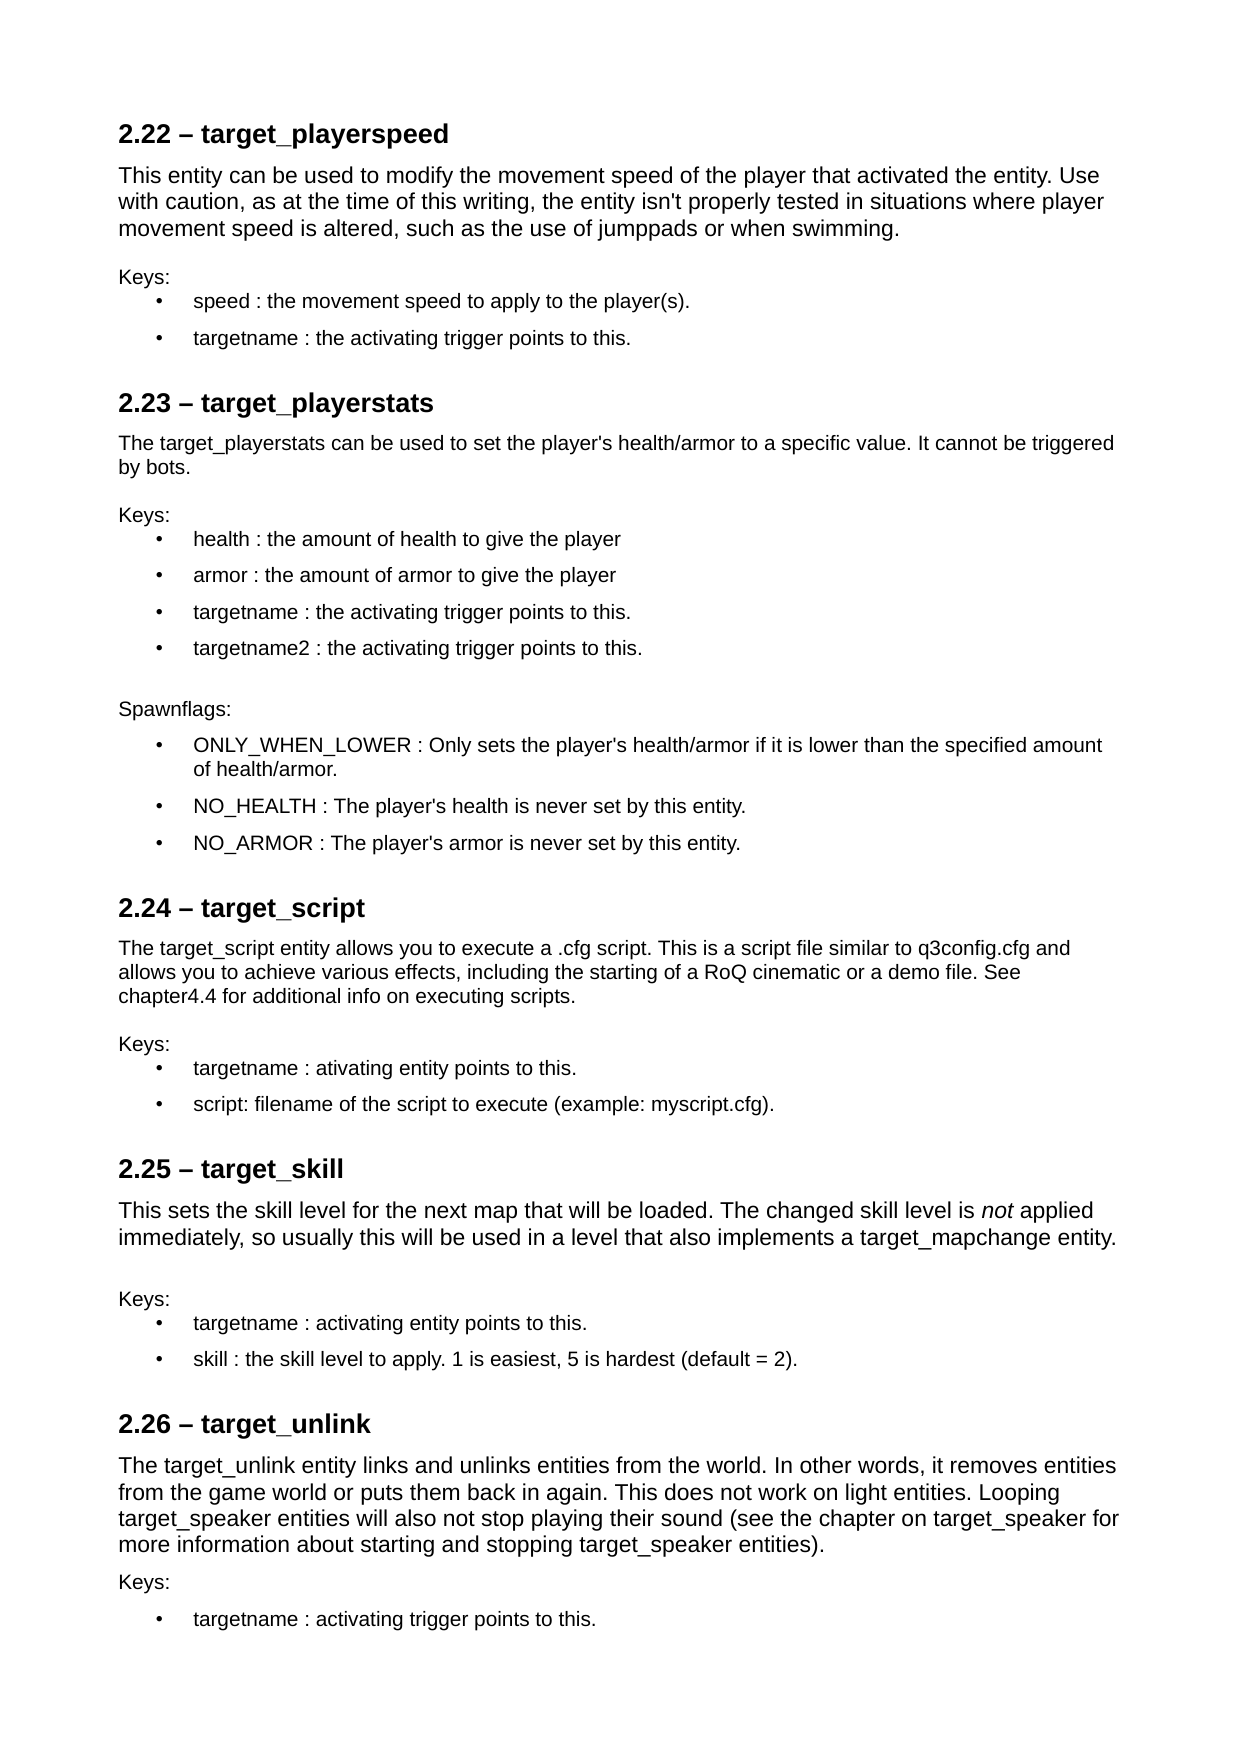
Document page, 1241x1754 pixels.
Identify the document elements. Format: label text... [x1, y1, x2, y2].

text This sets the skill level for the next map that will be loaded. The changed skill level is not applied immediately, so usually this will be used in a level that also implements a target_mapchange entity. [118, 1197, 1122, 1250]
text Keys: [118, 1286, 1122, 1310]
text The target_unlink entity links and unlinks entities from the world. In other words, it removes entities from the game world or puts them back in again. This does not work on light entities. Looping target_speaker entities will also not stop playing their sound (see the chapter on target_speaker for more information about starting and stopping target_speaker entities). [118, 1452, 1122, 1558]
list targetname : the activating trigger points to this. [156, 325, 1122, 349]
text This entity can be used to modify the movement speed of the player that activated the entity. Use with caution, as at the time of this writing, the entity isn't properly tested in situations where player movement speed is altered, such as the use of jumppads or when swimming. [118, 162, 1122, 241]
list script: filename of the script to execute (example: myscript.cfg). [156, 1092, 1122, 1116]
list health : the amount of health to give the player [156, 527, 1122, 551]
list targetname : ativating entity points to this. [156, 1055, 1122, 1079]
list skill : the skill level to apply. 1 is easiest, 5 is hardest (default = 2). [156, 1347, 1122, 1371]
subtitle 2.26 – target_unlink [118, 1408, 1122, 1440]
text Keys: [118, 265, 1122, 289]
text Spawnflags: [118, 673, 1122, 721]
list speed : the movement speed to apply to the player(s). [156, 289, 1122, 313]
text The target_playerstats can be used to set the player's health/armor to a specific value. It cannot be triggered by bots. [118, 431, 1122, 479]
list NO_HEALTH : The player's health is never set by this entity. [156, 794, 1122, 818]
list targetname : the activating trigger points to this. [156, 600, 1122, 624]
list armor : the amount of armor to give the player [156, 563, 1122, 587]
text Keys: [118, 1007, 1122, 1055]
text Keys: [118, 503, 1122, 527]
list targetname2 : the activating trigger points to this. [156, 636, 1122, 660]
text Keys: [118, 1570, 1122, 1594]
list targetname : activating entity points to this. [156, 1310, 1122, 1334]
text The target_script entity allows you to execute a .cfg script. This is a script file similar to q3config.cfg and allows you to achieve various effects, including the starting of a RoQ cinematic or a demo file. See chapter4.4 for additional info on executing scripts. [118, 936, 1122, 1007]
subtitle 2.23 – target_playerstats [118, 387, 1122, 418]
subtitle 2.24 – target_script [118, 892, 1122, 923]
list NO_ARMOR : The player's armor is never set by this entity. [156, 830, 1122, 854]
subtitle 2.25 – target_skill [118, 1153, 1122, 1185]
subtitle 2.22 – target_playerspeed [118, 118, 1122, 149]
list targetname : activating trigger points to this. [156, 1607, 1122, 1631]
list ONLY_WHEN_LOWER : Only sets the player's health/armor if it is lower than the specified amount of health/armor. [156, 733, 1122, 781]
